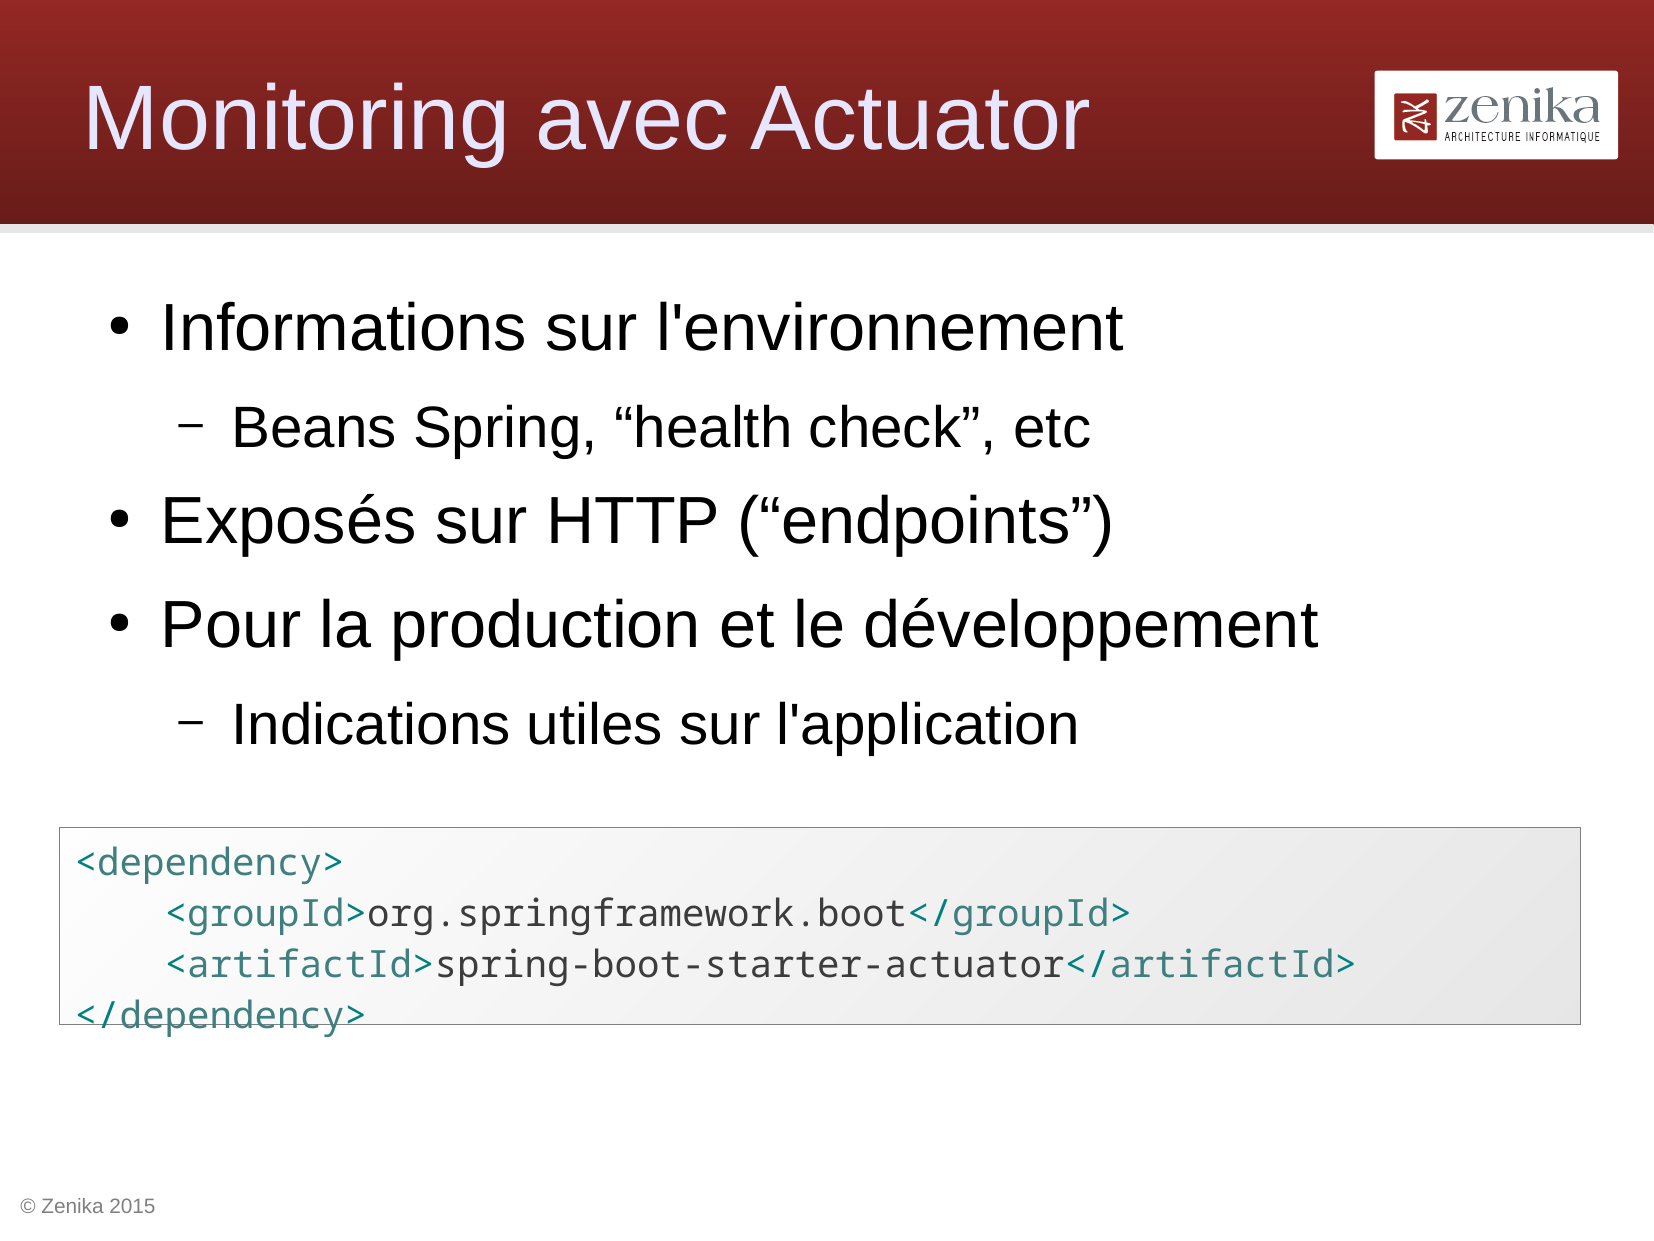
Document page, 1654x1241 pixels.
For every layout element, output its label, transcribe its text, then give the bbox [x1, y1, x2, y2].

picture [1571, 82, 1600, 149]
title Monitoring avec Actuator [82, 13, 1571, 222]
text_box <dependency> <groupId>org.springframework.boot</groupId> <artifactId>spring-boot-starter-actuator</artifactId> </dependency> [59, 827, 1581, 1025]
list Informations sur l'environnement Beans Spring, “health check”, etc Exposés sur HTTP (“endpoints”) Pour la production et le développement Indications utiles sur l'application [90, 290, 1546, 827]
